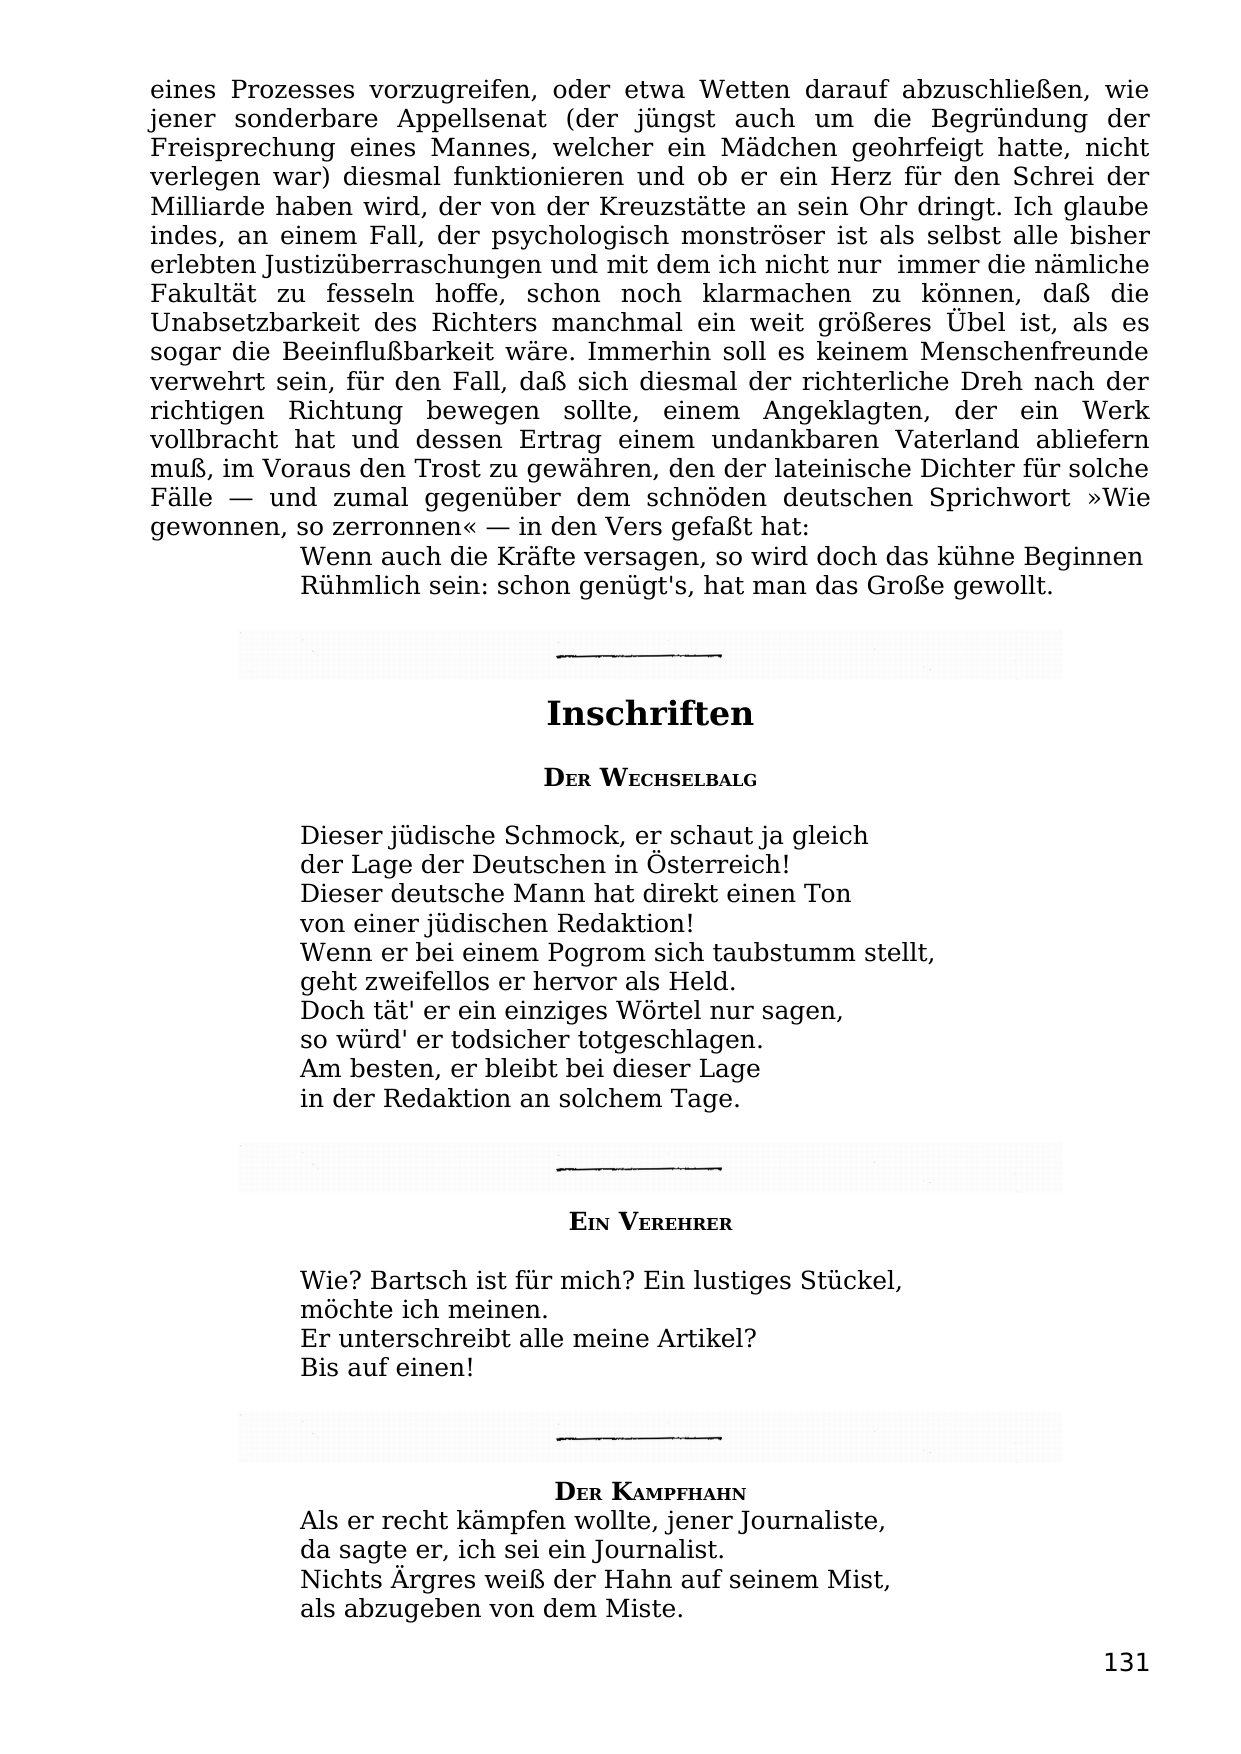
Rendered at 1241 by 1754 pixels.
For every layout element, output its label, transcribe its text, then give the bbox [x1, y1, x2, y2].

text Wenn auch die Kräfte versagen, so wird doch das kühne Beginnen [300, 542, 1151, 571]
text Er unterschreibt alle meine Artikel? [300, 1324, 1151, 1353]
text Am besten, er bleibt bei dieser Lage [300, 1055, 1151, 1084]
text Ein Verehrer [150, 1207, 1151, 1237]
text Inschriften [150, 694, 1151, 733]
text möchte ich meinen. [300, 1295, 1151, 1324]
text eines Prozesses vorzugreifen, oder etwa Wetten darauf abzuschließen, wie jener sonderbare Appellsenat (der jüngst auch um die Begründung der Freisprechung eines Mannes, welcher ein Mädchen geohrfeigt hatte, nicht verlegen war) diesmal funktionieren und ob er ein Herz für den Schrei der Milliarde haben wird, der von der Kreuzstätte an sein Ohr dringt. Ich glaube indes, an einem Fall, der psychologisch monströser ist als selbst alle bisher erlebten Justizüberraschungen und mit dem ich nicht nur immer die nämliche Fakultät zu fesseln hoffe, schon noch klarmachen zu können, daß die Unabsetzbarkeit des Richters manchmal ein weit größeres Übel ist, als es sogar die Beeinflußbarkeit wäre. Immerhin soll es keinem Menschenfreunde verwehrt sein, für den Fall, daß sich diesmal der richterliche Dreh nach der richtigen Richtung bewegen sollte, einem Angeklagten, der ein Werk vollbracht hat und dessen Ertrag einem undankbaren Vaterland abliefern muß, im Voraus den Trost zu gewähren, den der lateinische Dichter für solche Fälle — und zumal gegenüber dem schnöden deutschen Sprichwort »Wie gewonnen, so zerronnen« — in den Vers gefaßt hat: [150, 75, 1151, 542]
text Bis auf einen! [300, 1353, 1151, 1383]
text so würd' er todsicher totgeschlagen. [300, 1026, 1151, 1055]
text da sagte er, ich sei ein Journalist. [300, 1536, 1151, 1565]
picture [237, 1142, 1063, 1193]
picture [237, 1411, 1063, 1463]
text Wenn er bei einem Pogrom sich taubstumm stellt, [300, 938, 1151, 967]
text Nichts Ärgres weiß der Hahn auf seinem Mist, [300, 1565, 1151, 1594]
text in der Redaktion an solchem Tage. [300, 1084, 1151, 1113]
text Dieser jüdische Schmock, er schaut ja gleich [300, 821, 1151, 851]
picture [237, 629, 1063, 680]
text als abzugeben von dem Miste. [300, 1594, 1151, 1623]
text Dieser deutsche Mann hat direkt einen Ton [300, 880, 1151, 909]
text Doch tät' er ein einziges Wörtel nur sagen, [300, 996, 1151, 1026]
text Der Kampfhahn [150, 1477, 1151, 1506]
text geht zweifellos er hervor als Held. [300, 967, 1151, 996]
text Rühmlich sein: schon genügt's, hat man das Große gewollt. [300, 571, 1151, 600]
text Als er recht kämpfen wollte, jener Journaliste, [300, 1506, 1151, 1536]
text von einer jüdischen Redaktion! [300, 909, 1151, 938]
text der Lage der Deutschen in Österreich! [300, 851, 1151, 880]
text Der Wechselbalg [150, 763, 1151, 792]
text Wie? Bartsch ist für mich? Ein lustiges Stückel, [300, 1266, 1151, 1295]
